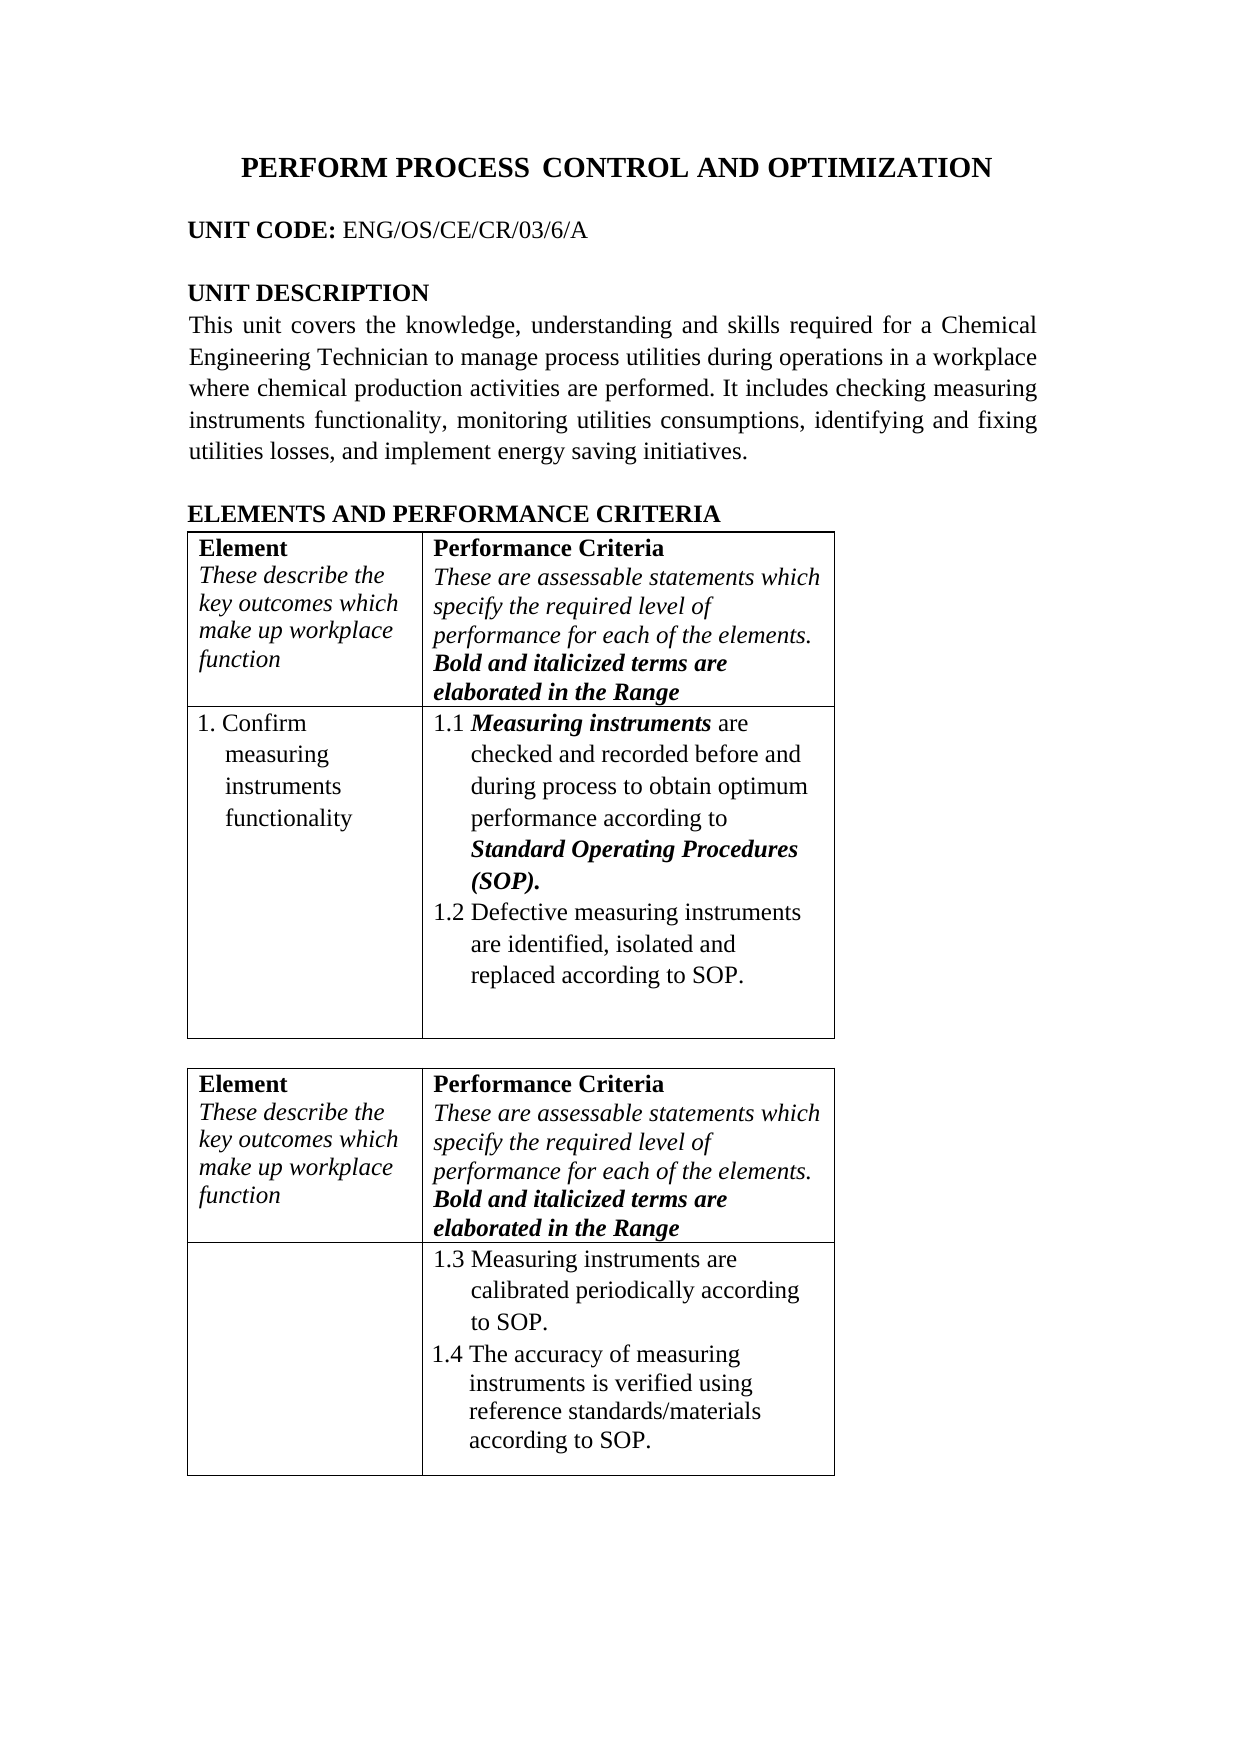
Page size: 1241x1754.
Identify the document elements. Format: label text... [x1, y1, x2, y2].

table_header Element These describe the key outcomes which make up workplace function [188, 1069, 422, 1242]
table_cell [188, 1243, 422, 1474]
table_header Performance Criteria These are assessable statements which specify the required level of performance for each of the elements. Bold and italicized terms are elaborated in the Range [423, 533, 834, 706]
text ELEMENTS AND PERFORMANCE CRITERIA [187, 499, 1053, 528]
subtitle PERFORM PROCESS CONTROL AND OPTIMIZATION [188, 150, 1053, 183]
table_header Element These describe the key outcomes which make up workplace function [188, 533, 422, 706]
text This unit covers the knowledge, understanding and skills required for a Chemical Engineering Technician to manage process utilities during operations in a workplace where chemical production activities are performed. It includes checking measuring instruments functionality, monitoring utilities consumptions, identifying and fixing utilities losses, and implement energy saving initiatives. [188, 310, 1038, 465]
text UNIT DESCRIPTION [187, 278, 1053, 307]
table_cell 1.1 Measuring instruments are checked and recorded before and during process to obtain optimum performance according to Standard Operating Procedures (SOP). 1.2 Defective measuring instruments are identified, isolated and replaced according to SOP. [423, 707, 834, 1038]
text UNIT CODE: ENG/OS/CE/CR/03/6/A [187, 216, 1053, 244]
table_cell 1. Confirm measuring instruments functionality [188, 707, 422, 1038]
table_cell 1.3 Measuring instruments are calibrated periodically according to SOP. 1.4 The accuracy of measuring instruments is verified using reference standards/materials according to SOP. [423, 1243, 834, 1474]
table_header Performance Criteria These are assessable statements which specify the required level of performance for each of the elements. Bold and italicized terms are elaborated in the Range [423, 1069, 834, 1242]
